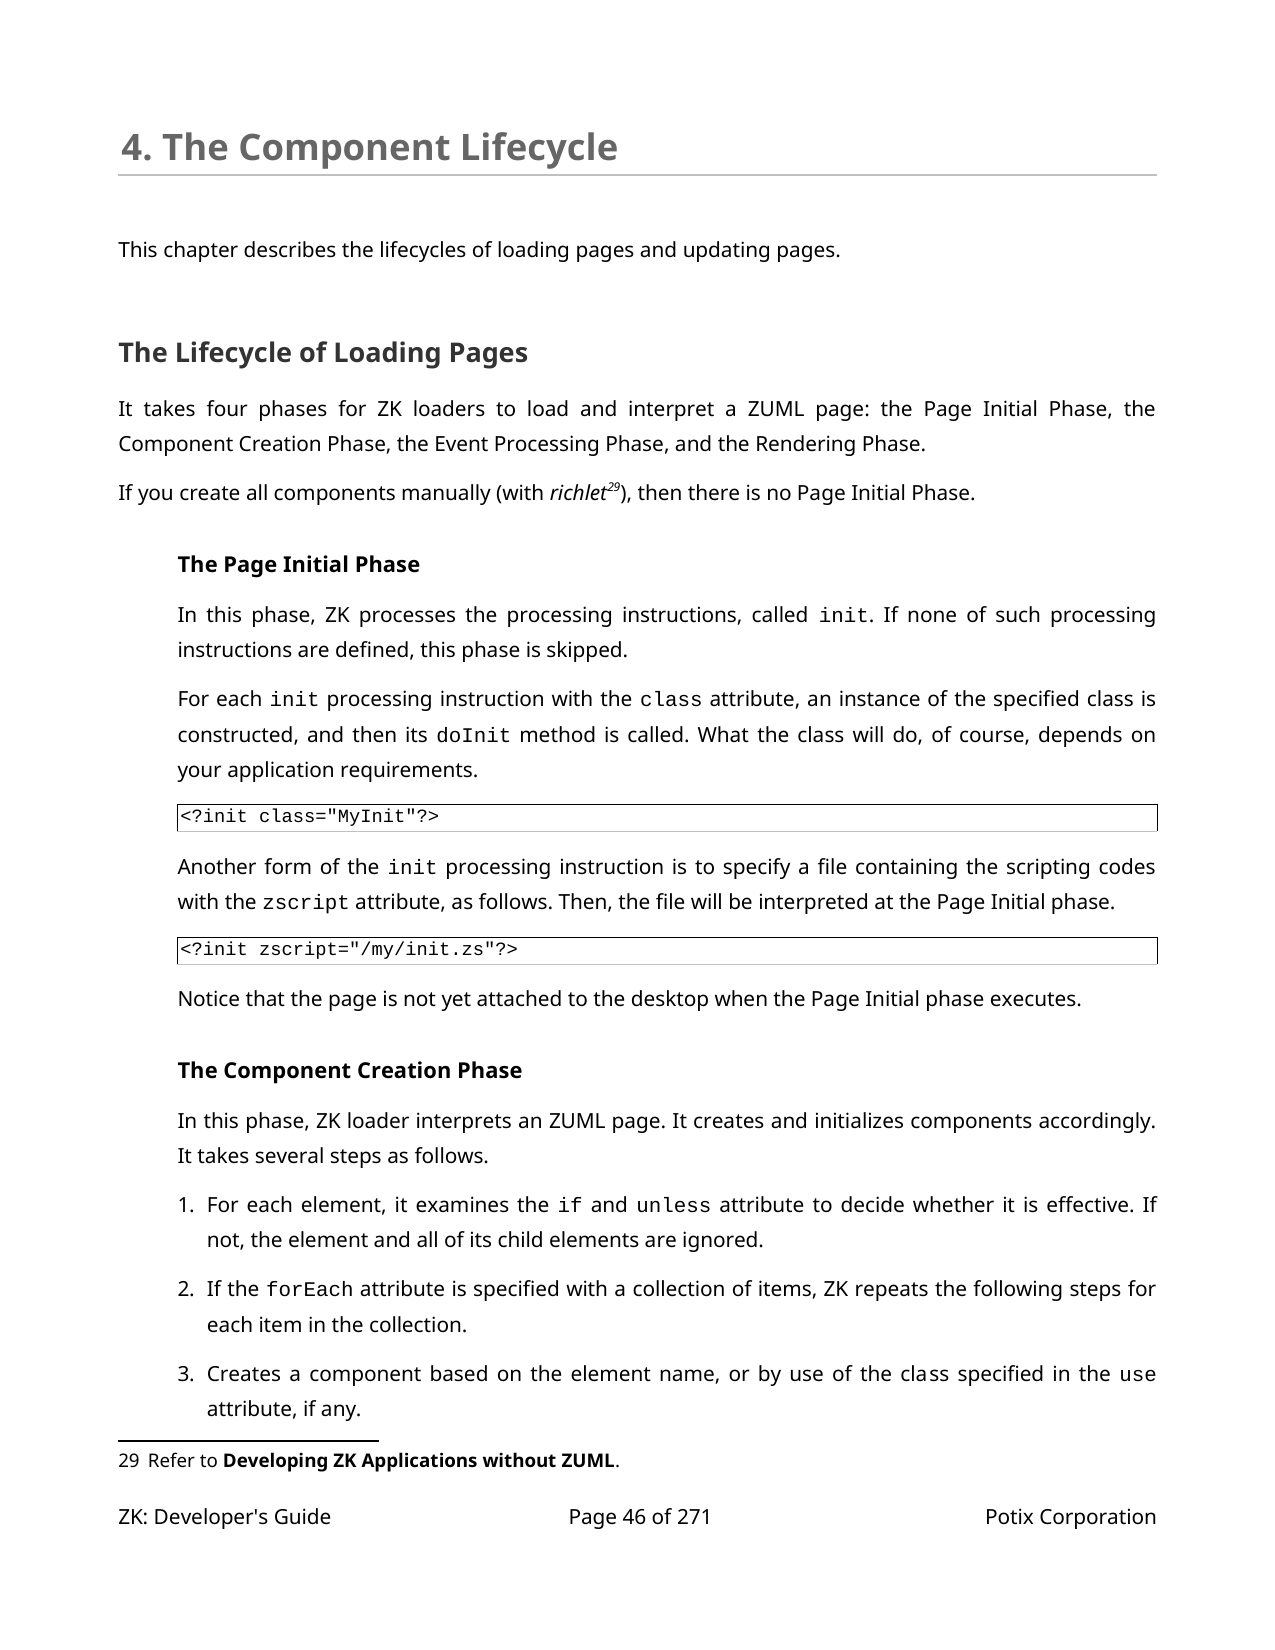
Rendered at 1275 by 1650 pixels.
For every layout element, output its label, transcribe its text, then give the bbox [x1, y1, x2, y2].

subtitle The Lifecycle of Loading Pages [118, 334, 1157, 371]
text Notice that the page is not yet attached to the desktop when the Page Initial phase executes. [177, 984, 1157, 1013]
subtitle The Page Initial Phase [177, 549, 1157, 579]
text Refer to Developing ZK Applications without ZUML. [118, 1447, 1157, 1473]
text <?init class="MyInit"?> [178, 805, 1157, 831]
text In this phase, ZK loader interprets an ZUML page. It creates and initializes components accordingly. It takes several steps as follows. [177, 1106, 1157, 1169]
list If the forEach attribute is specified with a collection of items, ZK repeats the following steps for each item in the collection. [177, 1274, 1157, 1338]
text For each init processing instruction with the class attribute, an instance of the specified class is constructed, and then its doInit method is called. What the class will do, of course, depends on your application requirements. [177, 684, 1157, 783]
subtitle The Component Creation Phase [177, 1055, 1157, 1085]
subtitle 4. The Component Lifecycle [118, 118, 1157, 174]
list For each element, it examines the if and unless attribute to decide whether it is effective. If not, the element and all of its child elements are ignored. [177, 1190, 1157, 1254]
text <?init zscript="/my/init.zs"?> [178, 938, 1157, 964]
text In this phase, ZK processes the processing instructions, called init. If none of such processing instructions are defined, this phase is skipped. [177, 600, 1157, 663]
text This chapter describes the lifecycles of loading pages and updating pages. [118, 235, 1157, 263]
text If you create all components manually (with richlet), then there is no Page Initial Phase. [118, 478, 1157, 507]
text It takes four phases for ZK loaders to load and interpret a ZUML page: the Page Initial Phase, the Component Creation Phase, the Event Processing Phase, and the Rendering Phase. [118, 394, 1157, 458]
text Another form of the init processing instruction is to specify a file containing the scripting codes with the zscript attribute, as follows. Then, the file will be interpreted at the Page Initial phase. [177, 852, 1157, 916]
list Creates a component based on the element name, or by use of the class specified in the use attribute, if any. [177, 1359, 1157, 1422]
